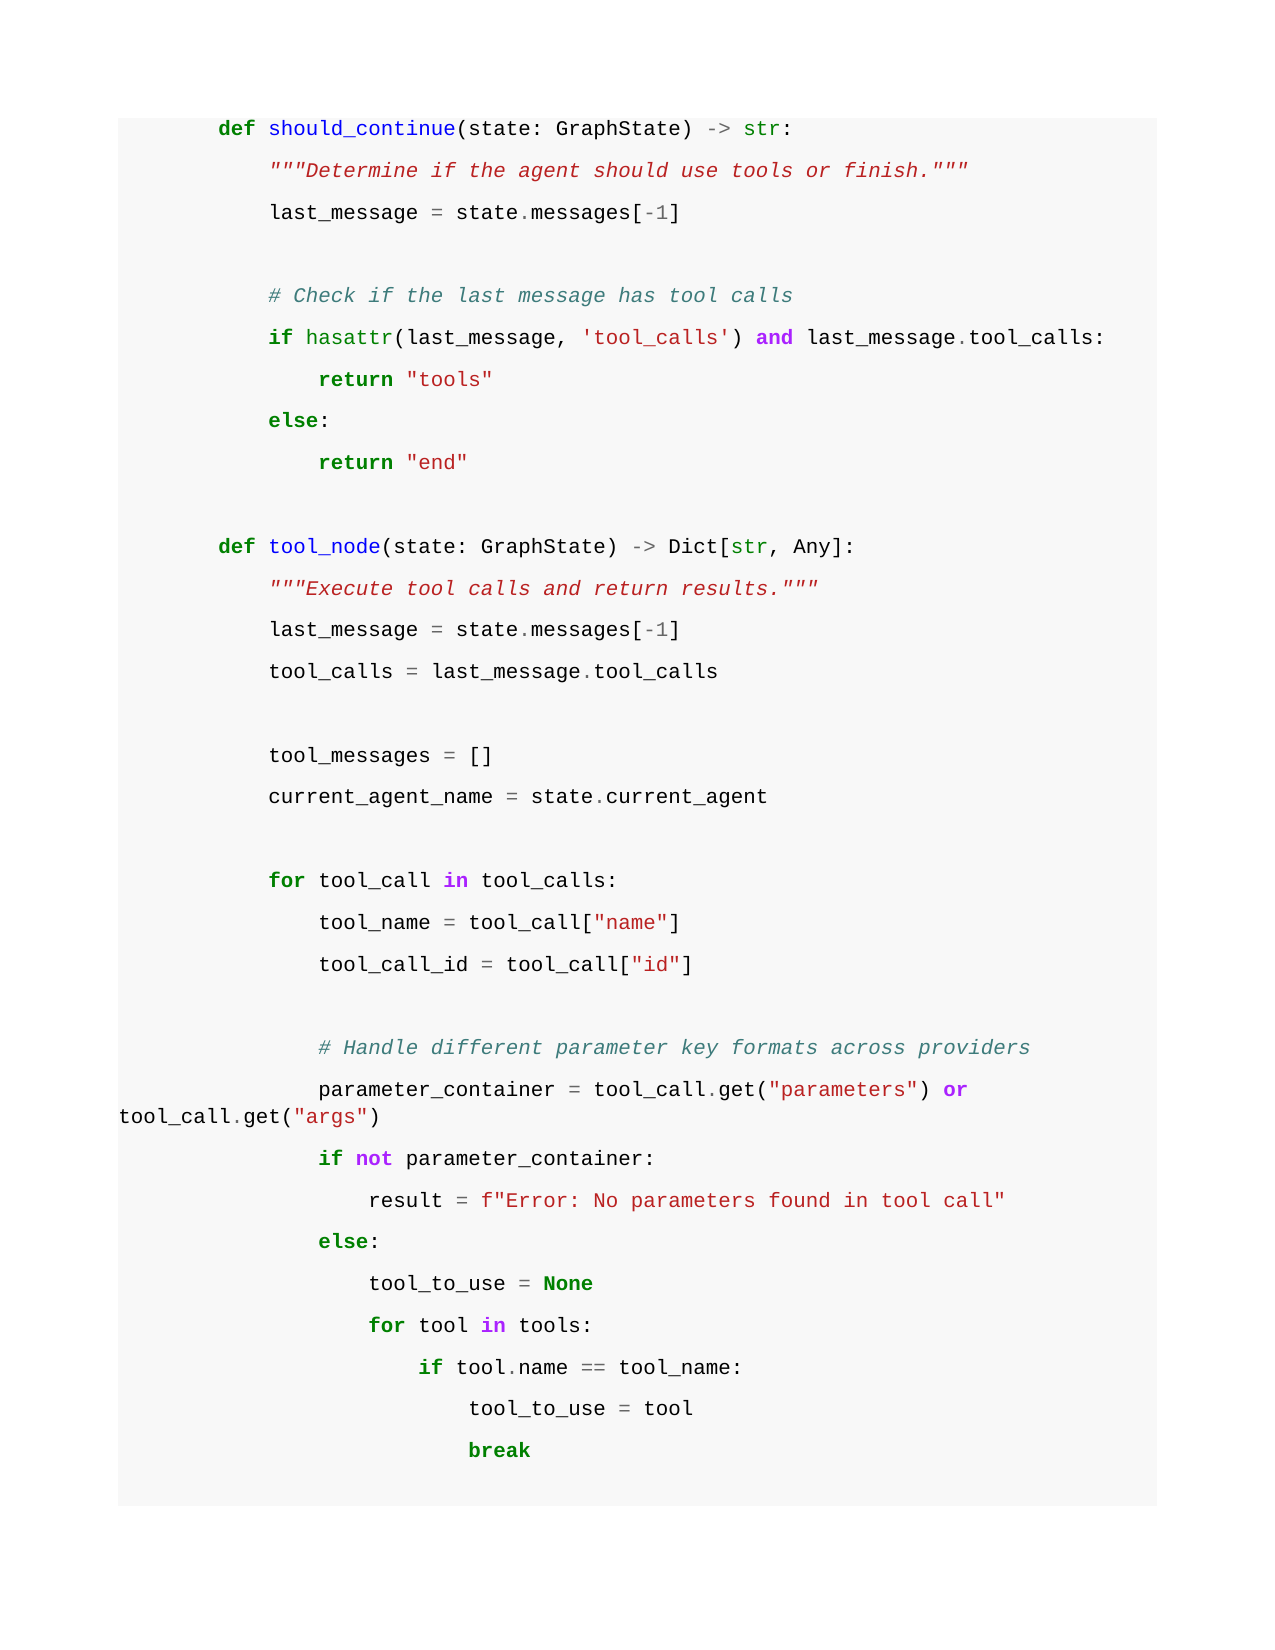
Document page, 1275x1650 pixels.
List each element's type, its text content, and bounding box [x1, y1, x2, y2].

text last_message = state.messages[-1] [118, 619, 1157, 643]
text last_message = state.messages[-1] [118, 202, 1157, 225]
text tool_name = tool_call["name"] [118, 912, 1157, 935]
text tool_to_use = tool [118, 1398, 1157, 1422]
text tool_messages = [] [118, 745, 1157, 768]
text else: [118, 411, 1157, 434]
text if tool.name == tool_name: [118, 1357, 1157, 1380]
text def should_continue(state: GraphState) -> str: [118, 118, 1157, 142]
text if not parameter_container: [118, 1148, 1157, 1171]
text if hasattr(last_message, 'tool_calls') and last_message.tool_calls: [118, 327, 1157, 351]
text parameter_container = tool_call.get("parameters") or tool_call.get("args") [118, 1079, 1157, 1130]
text tool_to_use = None [118, 1273, 1157, 1297]
text for tool in tools: [118, 1315, 1157, 1338]
text for tool_call in tool_calls: [118, 870, 1157, 894]
text return "tools" [118, 369, 1157, 392]
text # Check if the last message has tool calls [118, 285, 1157, 309]
text """Execute tool calls and return results.""" [118, 578, 1157, 601]
text tool_calls = last_message.tool_calls [118, 661, 1157, 685]
text """Determine if the agent should use tools or finish.""" [118, 160, 1157, 183]
text else: [118, 1231, 1157, 1255]
text return "end" [118, 452, 1157, 476]
text current_agent_name = state.current_agent [118, 786, 1157, 810]
text tool_call_id = tool_call["id"] [118, 953, 1157, 977]
text break [118, 1440, 1157, 1464]
text # Handle different parameter key formats across providers [118, 1037, 1157, 1061]
text def tool_node(state: GraphState) -> Dict[str, Any]: [118, 536, 1157, 559]
text result = f"Error: No parameters found in tool call" [118, 1189, 1157, 1213]
